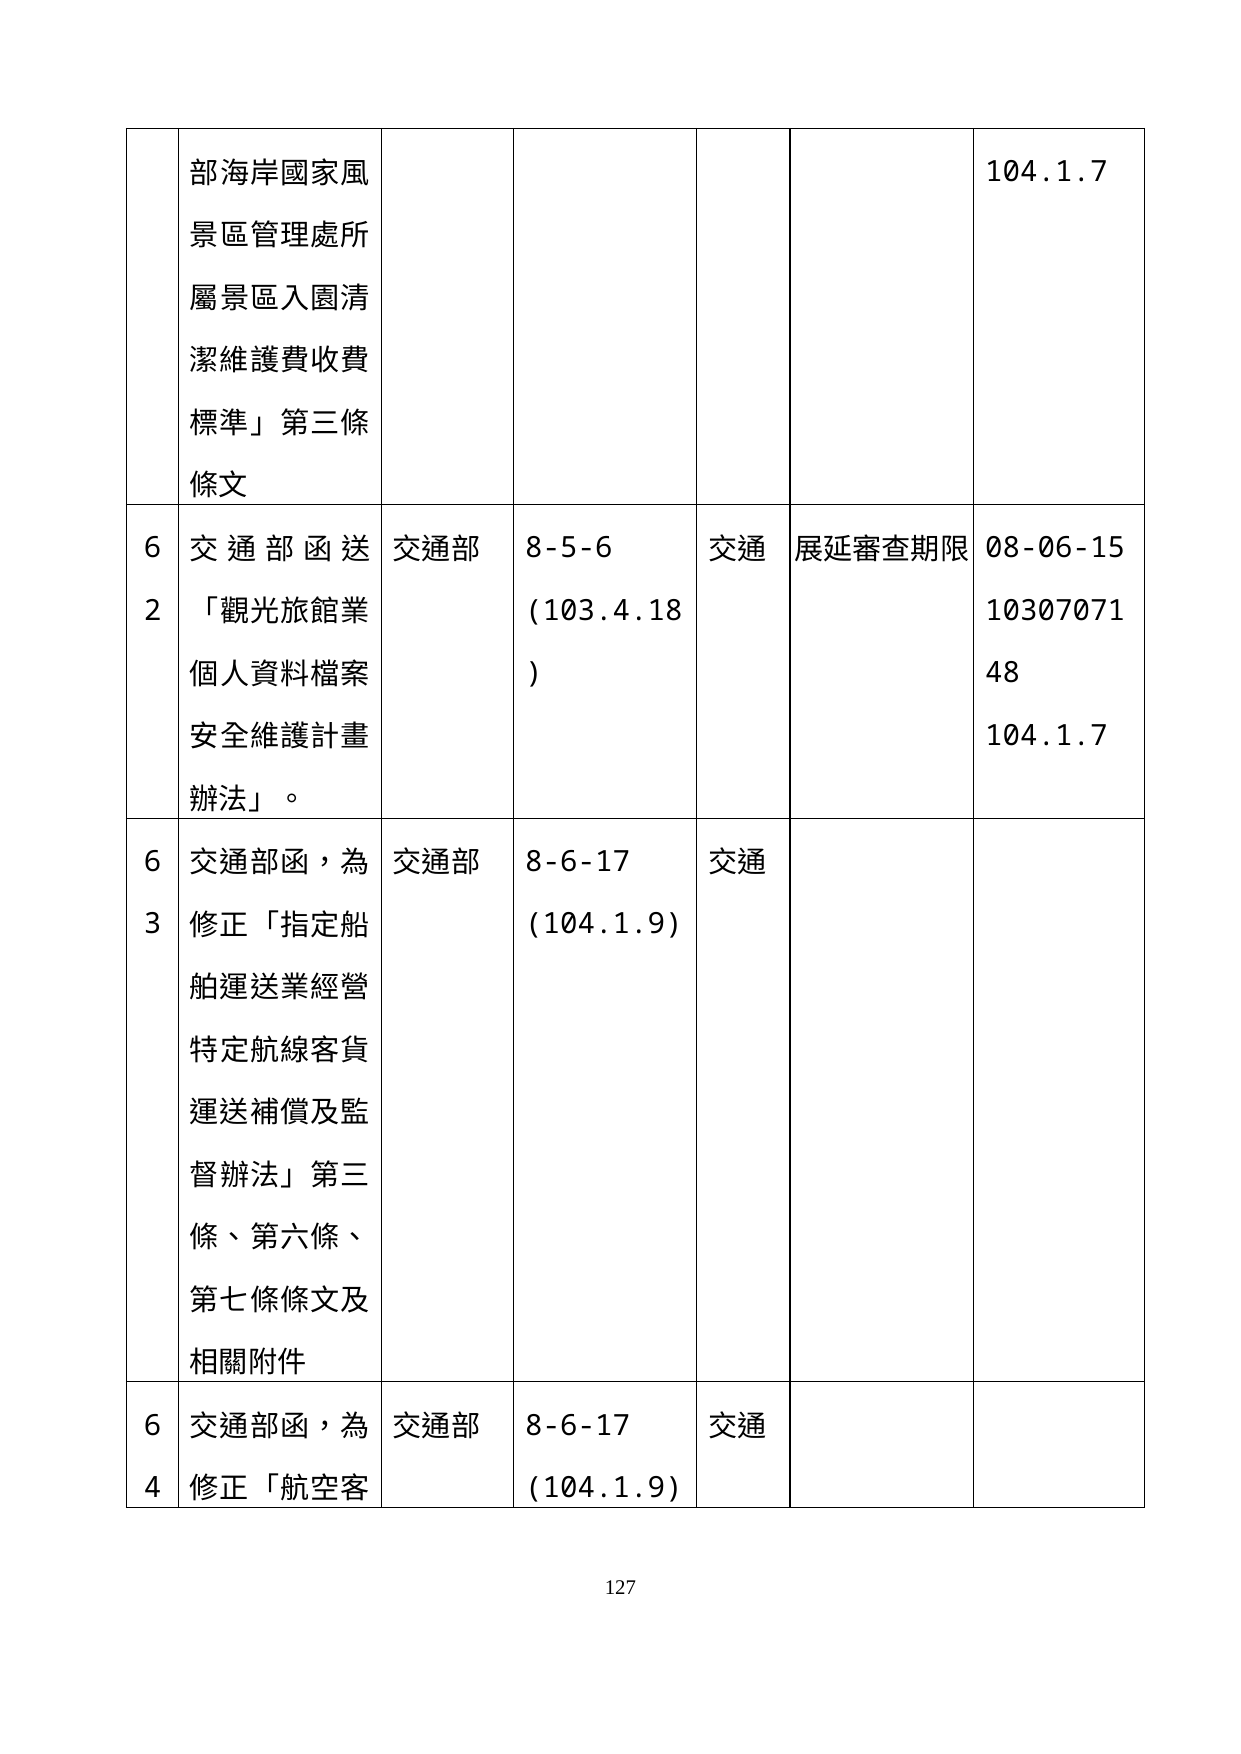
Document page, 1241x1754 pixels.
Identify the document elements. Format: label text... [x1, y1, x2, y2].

table_cell [382, 129, 513, 504]
table_cell 部海岸國家風景區管理處所屬景區入園清潔維護費收費標準」第三條條文 [179, 129, 381, 504]
table_cell 64 [127, 1382, 178, 1507]
table_cell 交通部 [382, 505, 513, 817]
table_cell [791, 819, 973, 1381]
table_cell 交通部函，為修正「航空客 [179, 1382, 381, 1507]
table_cell [791, 1382, 973, 1507]
table_cell [697, 129, 789, 504]
table_cell [791, 129, 973, 504]
table_cell 交通 [697, 819, 789, 1381]
table_cell 交通部 [382, 819, 513, 1381]
table_cell 8-6-17 (104.1.9) [514, 819, 696, 1381]
table_cell 交通部 [382, 1382, 513, 1507]
table_cell [974, 1382, 1144, 1507]
table_cell 交通 [697, 1382, 789, 1507]
table_cell 62 [127, 505, 178, 817]
table_cell [127, 129, 178, 504]
table_cell 8-5-6 (103.4.18) [514, 505, 696, 817]
table_cell 展延審查期限 [791, 505, 973, 817]
table_cell 8-6-17 (104.1.9) [514, 1382, 696, 1507]
table_cell 08-06-15 1030707148 104.1.7 [974, 505, 1144, 817]
table_cell [514, 129, 696, 504]
table_cell [974, 819, 1144, 1381]
table_cell 交通部函送「觀光旅館業個人資料檔案安全維護計畫辦法」。 [179, 505, 381, 817]
table_cell 交通部函，為修正「指定船舶運送業經營特定航線客貨運送補償及監督辦法」第三條、第六條、第七條條文及相關附件 [179, 819, 381, 1381]
table_cell 104.1.7 [974, 129, 1144, 504]
table_cell 63 [127, 819, 178, 1381]
table_cell 交通 [697, 505, 789, 817]
